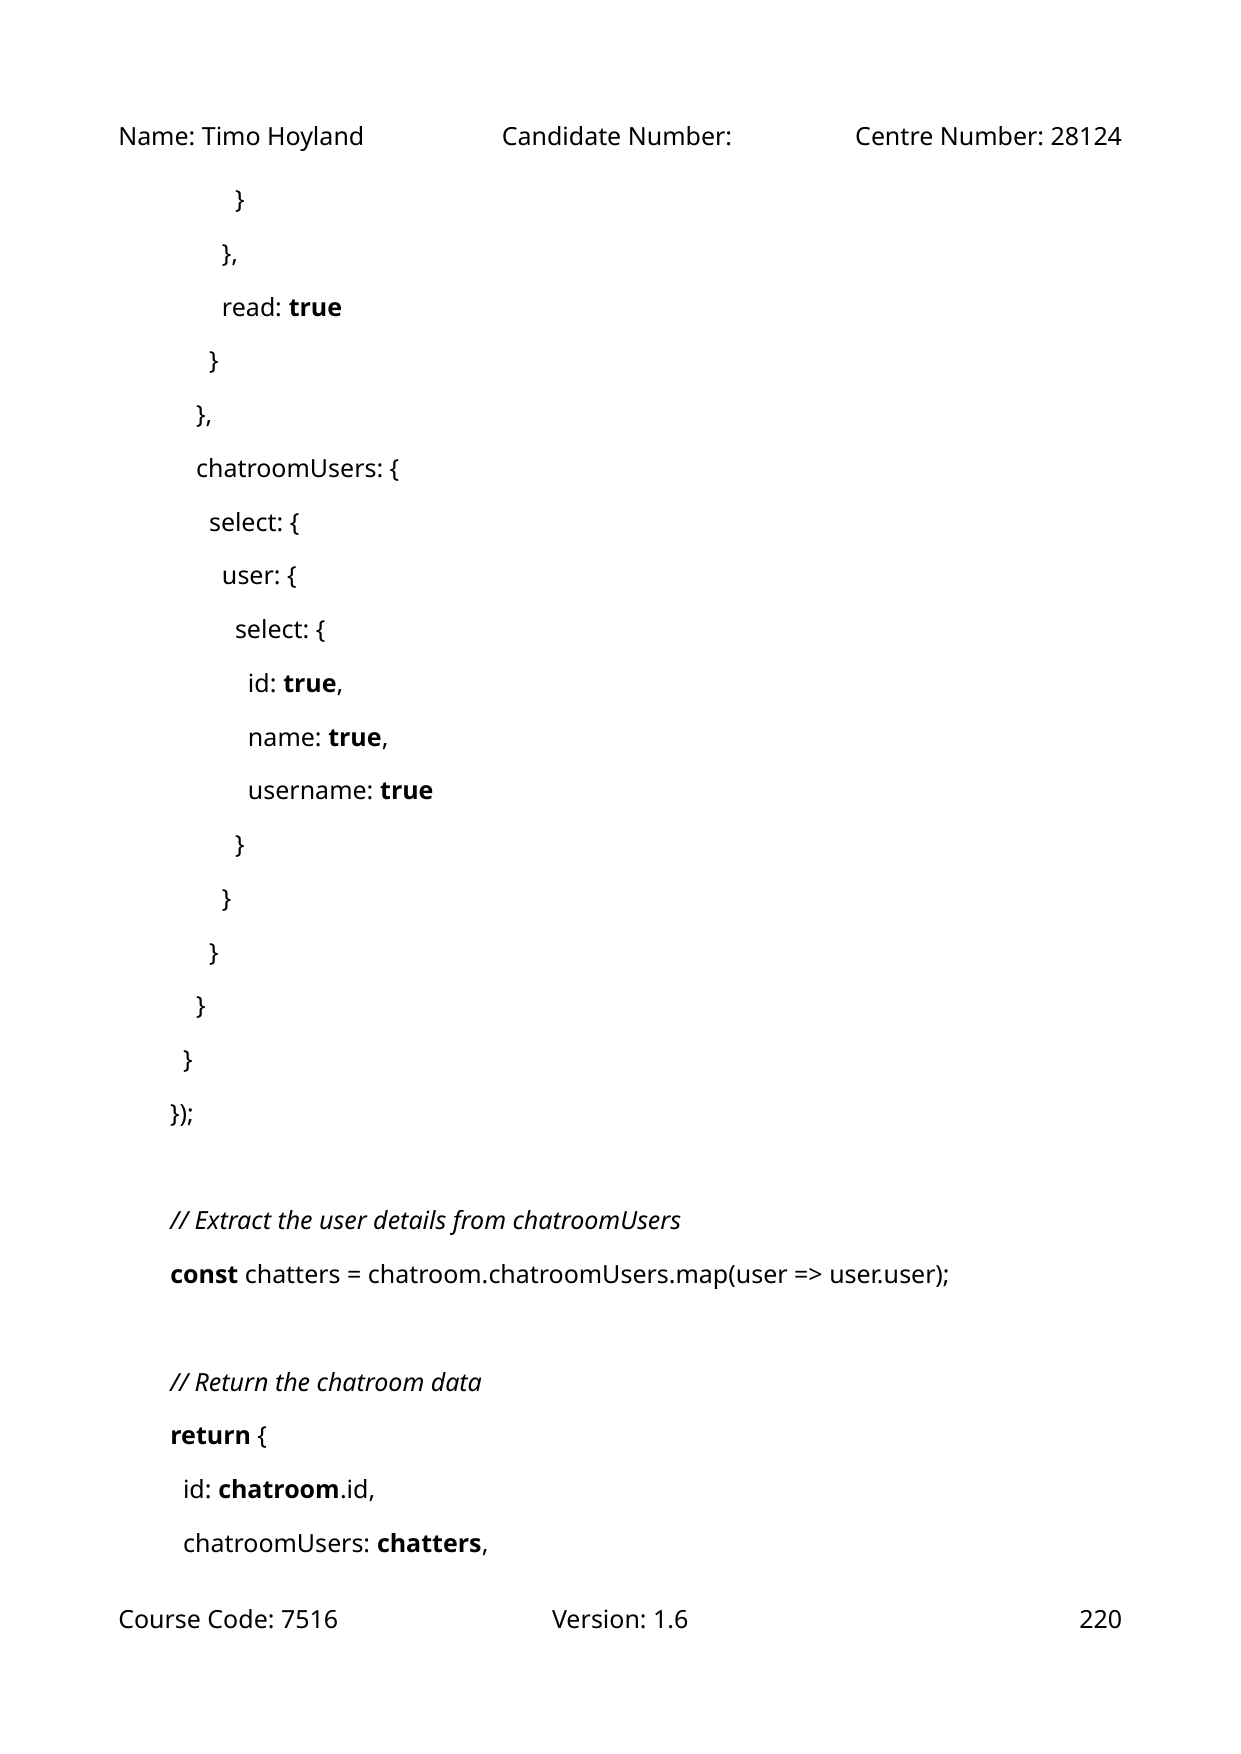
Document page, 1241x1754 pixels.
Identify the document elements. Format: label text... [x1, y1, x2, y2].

text } [118, 1042, 1122, 1076]
text } [118, 988, 1122, 1022]
text username: true [118, 773, 1122, 807]
text read: true [118, 289, 1122, 323]
text // Extract the user details from chatroomUsers [118, 1203, 1122, 1237]
text } [118, 880, 1122, 914]
text id: chatroom.id, [118, 1472, 1122, 1506]
text } [118, 934, 1122, 968]
text chatroomUsers: { [118, 450, 1122, 484]
text return { [118, 1418, 1122, 1452]
text user: { [118, 558, 1122, 592]
text const chatters = chatroom.chatroomUsers.map(user => user.user); [118, 1257, 1122, 1291]
text } [118, 182, 1122, 216]
text } [118, 343, 1122, 377]
text name: true, [118, 719, 1122, 753]
text select: { [118, 612, 1122, 646]
text }, [118, 235, 1122, 269]
text }); [118, 1095, 1122, 1129]
text } [118, 827, 1122, 861]
text id: true, [118, 665, 1122, 699]
text chatroomUsers: chatters, [118, 1525, 1122, 1559]
text }, [118, 397, 1122, 431]
text select: { [118, 504, 1122, 538]
text // Return the chatroom data [118, 1364, 1122, 1398]
